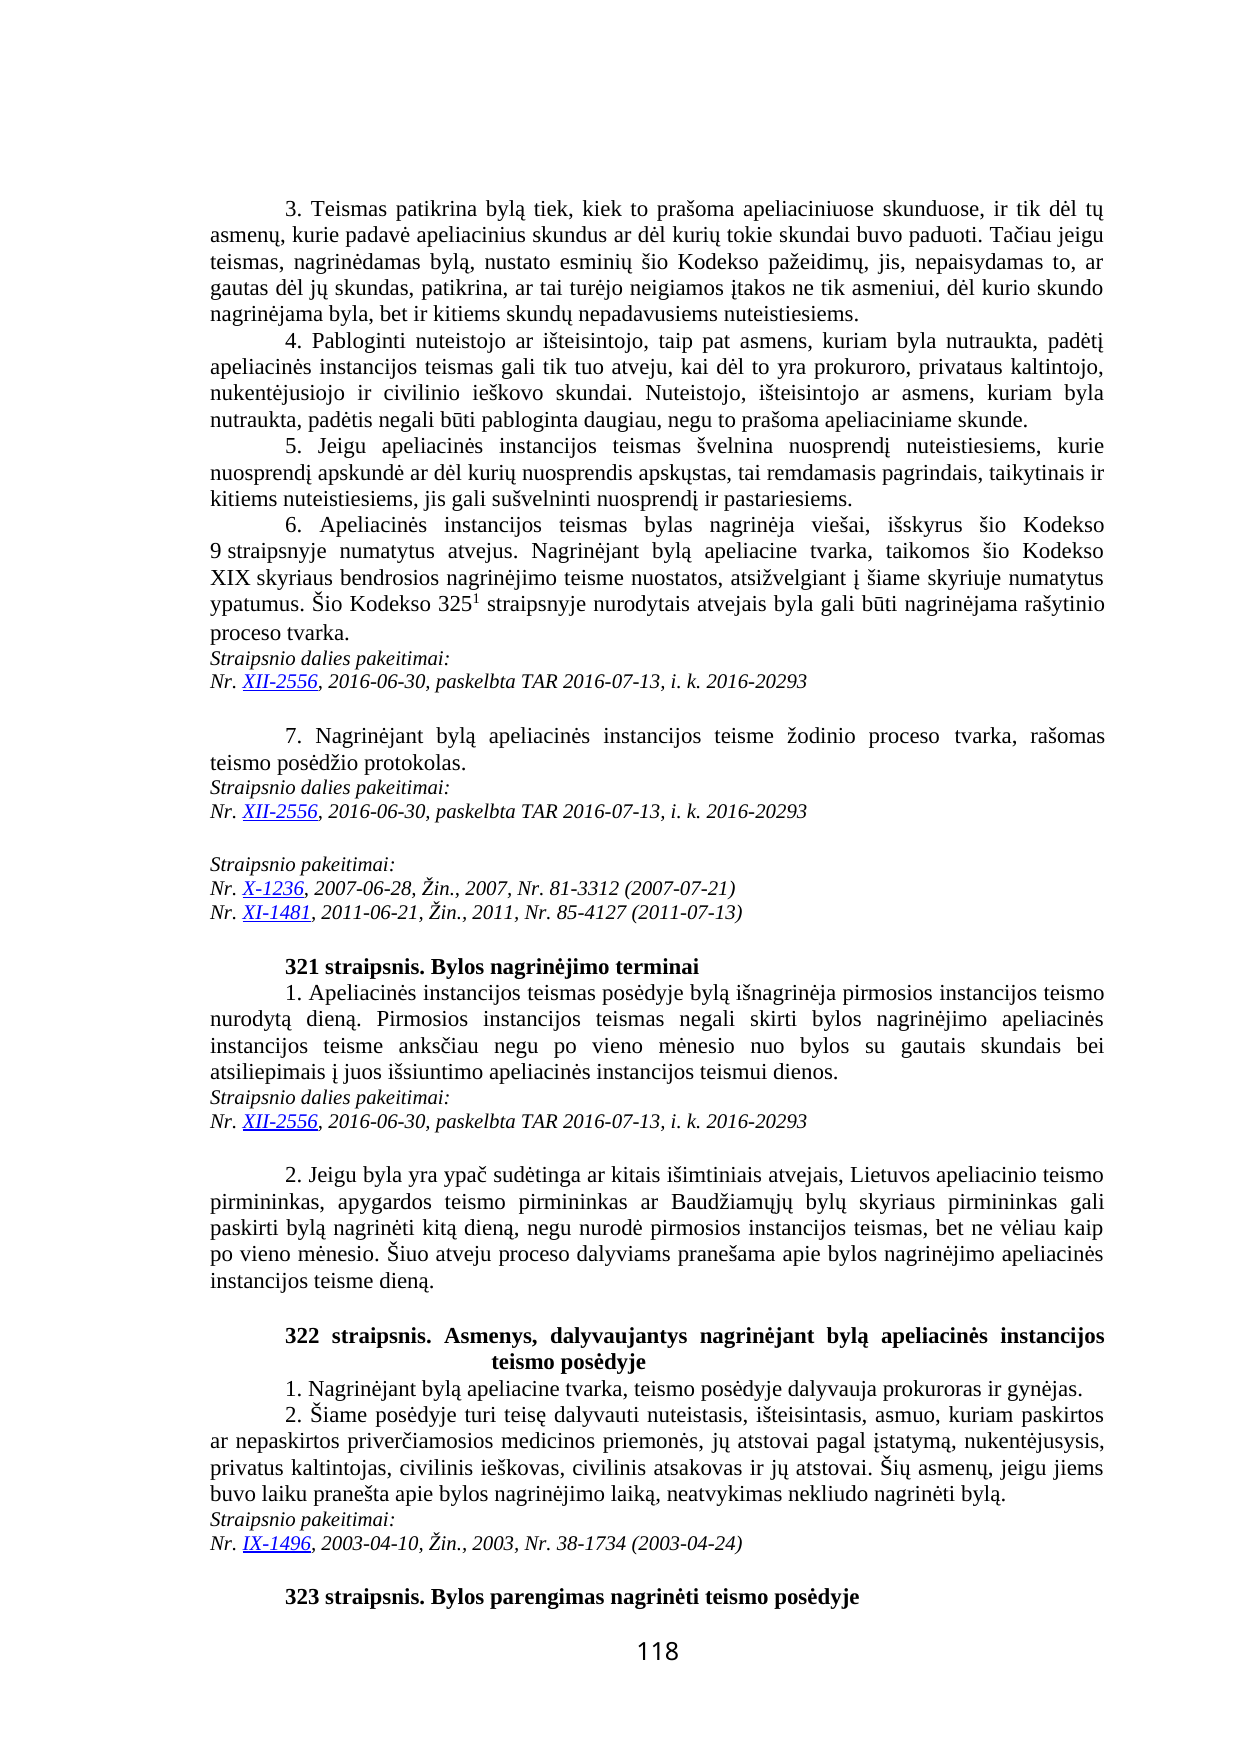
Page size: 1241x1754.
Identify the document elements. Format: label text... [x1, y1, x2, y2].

text Nr. XII-2556, 2016-06-30, paskelbta TAR 2016-07-13, i. k. 2016-20293 [210, 669, 1106, 693]
text 322 straipsnis. Asmenys, dalyvaujantys nagrinėjant bylą apeliacinės instancijos teismo posėdyje [285, 1322, 1106, 1375]
text 2. Jeigu byla yra ypač sudėtinga ar kitais išimtiniais atvejais, Lietuvos apeliacinio teismo pirmininkas, apygardos teismo pirmininkas ar Baudžiamųjų bylų skyriaus pirmininkas gali paskirti bylą nagrinėti kitą dieną, negu nurodė pirmosios instancijos teismas, bet ne vėliau kaip po vieno mėnesio. Šiuo atveju proceso dalyviams pranešama apie bylos nagrinėjimo apeliacinės instancijos teisme dieną. [210, 1161, 1106, 1293]
text Nr. X-1236, 2007-06-28, Žin., 2007, Nr. 81-3312 (2007-07-21) [210, 876, 1106, 900]
text Straipsnio dalies pakeitimai: [210, 775, 1106, 799]
text 1. Nagrinėjant bylą apeliacine tvarka, teismo posėdyje dalyvauja prokuroras ir gynėjas. [210, 1375, 1106, 1401]
text 3. Teismas patikrina bylą tiek, kiek to prašoma apeliaciniuose skunduose, ir tik dėl tų asmenų, kurie padavė apeliacinius skundus ar dėl kurių tokie skundai buvo paduoti. Tačiau jeigu teismas, nagrinėdamas bylą, nustato esminių šio Kodekso pažeidimų, jis, nepaisydamas to, ar gautas dėl jų skundas, patikrina, ar tai turėjo neigiamos įtakos ne tik asmeniui, dėl kurio skundo nagrinėjama byla, bet ir kitiems skundų nepadavusiems nuteistiesiems. [210, 195, 1106, 327]
text 323 straipsnis. Bylos parengimas nagrinėti teismo posėdyje [210, 1583, 1106, 1610]
text 1. Apeliacinės instancijos teismas posėdyje bylą išnagrinėja pirmosios instancijos teismo nurodytą dieną. Pirmosios instancijos teismas negali skirti bylos nagrinėjimo apeliacinės instancijos teisme anksčiau negu po vieno mėnesio nuo bylos su gautais skundais bei atsiliepimais į juos išsiuntimo apeliacinės instancijos teismui dienos. [210, 979, 1106, 1084]
text 7. Nagrinėjant bylą apeliacinės instancijos teisme žodinio proceso tvarka, rašomas teismo posėdžio protokolas. [210, 722, 1106, 775]
text 321 straipsnis. Bylos nagrinėjimo terminai [210, 953, 1106, 979]
text 4. Pabloginti nuteistojo ar išteisintojo, taip pat asmens, kuriam byla nutraukta, padėtį apeliacinės instancijos teismas gali tik tuo atveju, kai dėl to yra prokuroro, privataus kaltintojo, nukentėjusiojo ir civilinio ieškovo skundai. Nuteistojo, išteisintojo ar asmens, kuriam byla nutraukta, padėtis negali būti pabloginta daugiau, negu to prašoma apeliaciniame skunde. [210, 327, 1106, 432]
text 5. Jeigu apeliacinės instancijos teismas švelnina nuosprendį nuteistiesiems, kurie nuosprendį apskundė ar dėl kurių nuosprendis apskųstas, tai remdamasis pagrindais, taikytinais ir kitiems nuteistiesiems, jis gali sušvelninti nuosprendį ir pastariesiems. [210, 432, 1106, 511]
text Nr. IX-1496, 2003-04-10, Žin., 2003, Nr. 38-1734 (2003-04-24) [210, 1531, 1106, 1554]
text 2. Šiame posėdyje turi teisę dalyvauti nuteistasis, išteisintasis, asmuo, kuriam paskirtos ar nepaskirtos priverčiamosios medicinos priemonės, jų atstovai pagal įstatymą, nukentėjusysis, privatus kaltintojas, civilinis ieškovas, civilinis atsakovas ir jų atstovai. Šių asmenų, jeigu jiems buvo laiku pranešta apie bylos nagrinėjimo laiką, neatvykimas nekliudo nagrinėti bylą. [210, 1401, 1106, 1506]
text Straipsnio dalies pakeitimai: [210, 645, 1106, 669]
text Straipsnio pakeitimai: [210, 1506, 1106, 1531]
text 6. Apeliacinės instancijos teismas bylas nagrinėja viešai, išskyrus šio Kodekso 9 straipsnyje numatytus atvejus. Nagrinėjant bylą apeliacine tvarka, taikomos šio Kodekso XIX skyriaus bendrosios nagrinėjimo teisme nuostatos, atsižvelgiant į šiame skyriuje numatytus ypatumus. Šio Kodekso 3251 straipsnyje nurodytais atvejais byla gali būti nagrinėjama rašytinio proceso tvarka. [210, 511, 1106, 645]
text Nr. XI-1481, 2011-06-21, Žin., 2011, Nr. 85-4127 (2011-07-13) [210, 900, 1106, 924]
text Straipsnio pakeitimai: [210, 852, 1106, 876]
text Straipsnio dalies pakeitimai: [210, 1084, 1106, 1109]
text Nr. XII-2556, 2016-06-30, paskelbta TAR 2016-07-13, i. k. 2016-20293 [210, 799, 1106, 823]
text Nr. XII-2556, 2016-06-30, paskelbta TAR 2016-07-13, i. k. 2016-20293 [210, 1109, 1106, 1133]
